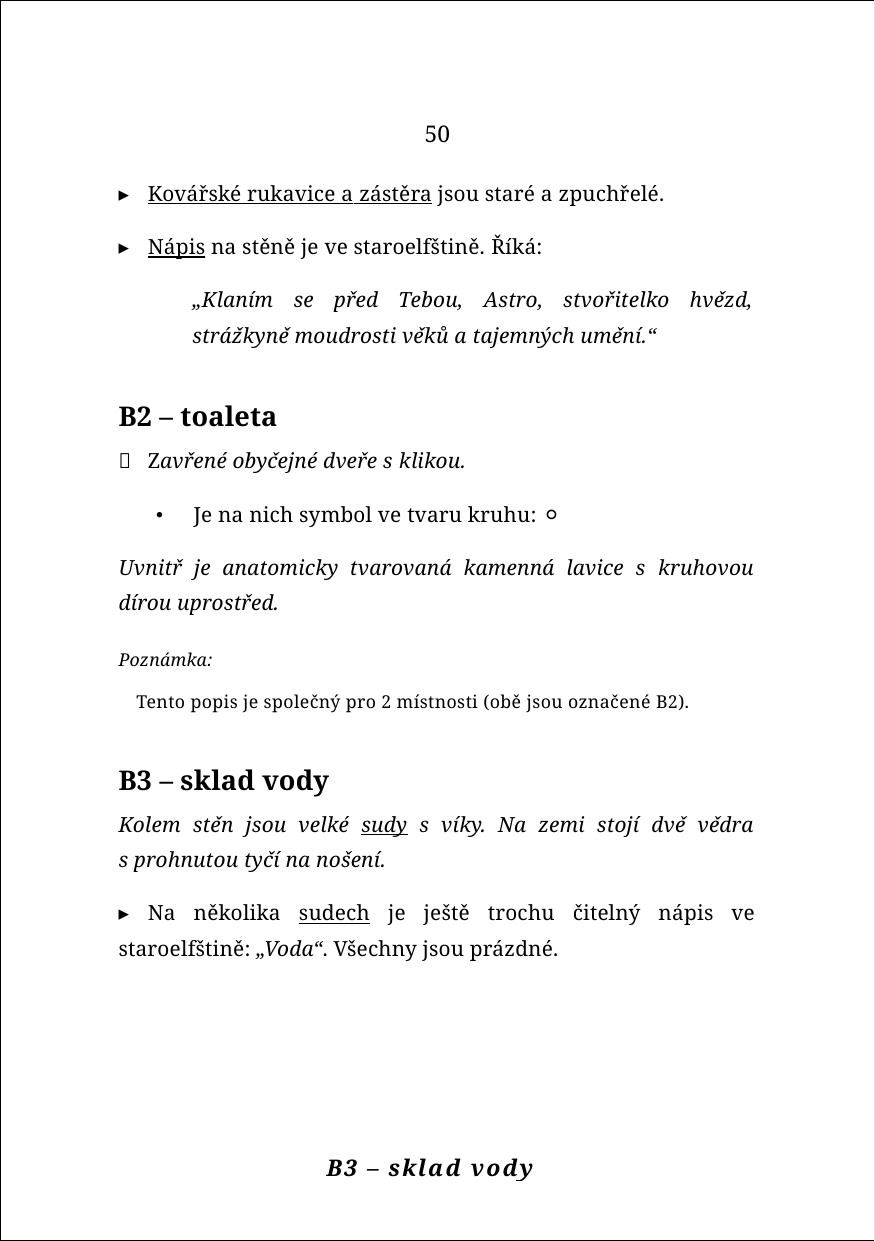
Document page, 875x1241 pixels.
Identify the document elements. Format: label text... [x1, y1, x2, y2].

subtitle B3 – sklad vody [118, 761, 756, 798]
text 🚪 Zavřené obyčejné dveře s⁠ klikou. [118, 446, 756, 475]
subtitle B2 – toaleta [118, 398, 756, 435]
text „Klaním se před Tebou, Astro, stvořitelko hvězd, strážkyně moudrosti věků a⁠ tajemných umění.“ [192, 285, 756, 349]
text ▸ Nápis na stěně je ve staroelfštině. Říká: [118, 232, 756, 261]
text Tento popis je společný pro 2 místnosti (obě jsou označené B2). [136, 689, 756, 714]
text Uvnitř je anatomicky tvarovaná kamenná lavice s⁠ kruhovou dírou uprostřed. [118, 553, 756, 617]
text ▸ Na několika sudech je ještě trochu čitelný nápis ve staroelfštině: „Voda“. Všechny jsou prázdné. [118, 898, 756, 962]
text ▸ Kovářské rukavice a⁠ zástěra jsou staré a⁠ zpuchřelé. [118, 179, 756, 207]
text Poznámka: [118, 648, 756, 672]
text Kolem stěn jsou velké sudy s⁠ víky. Na zemi stojí dvě vědra s⁠ prohnutou tyčí na nošení. [118, 810, 756, 874]
list Je na nich symbol ve tvaru kruhu: ⚪ [156, 500, 756, 528]
